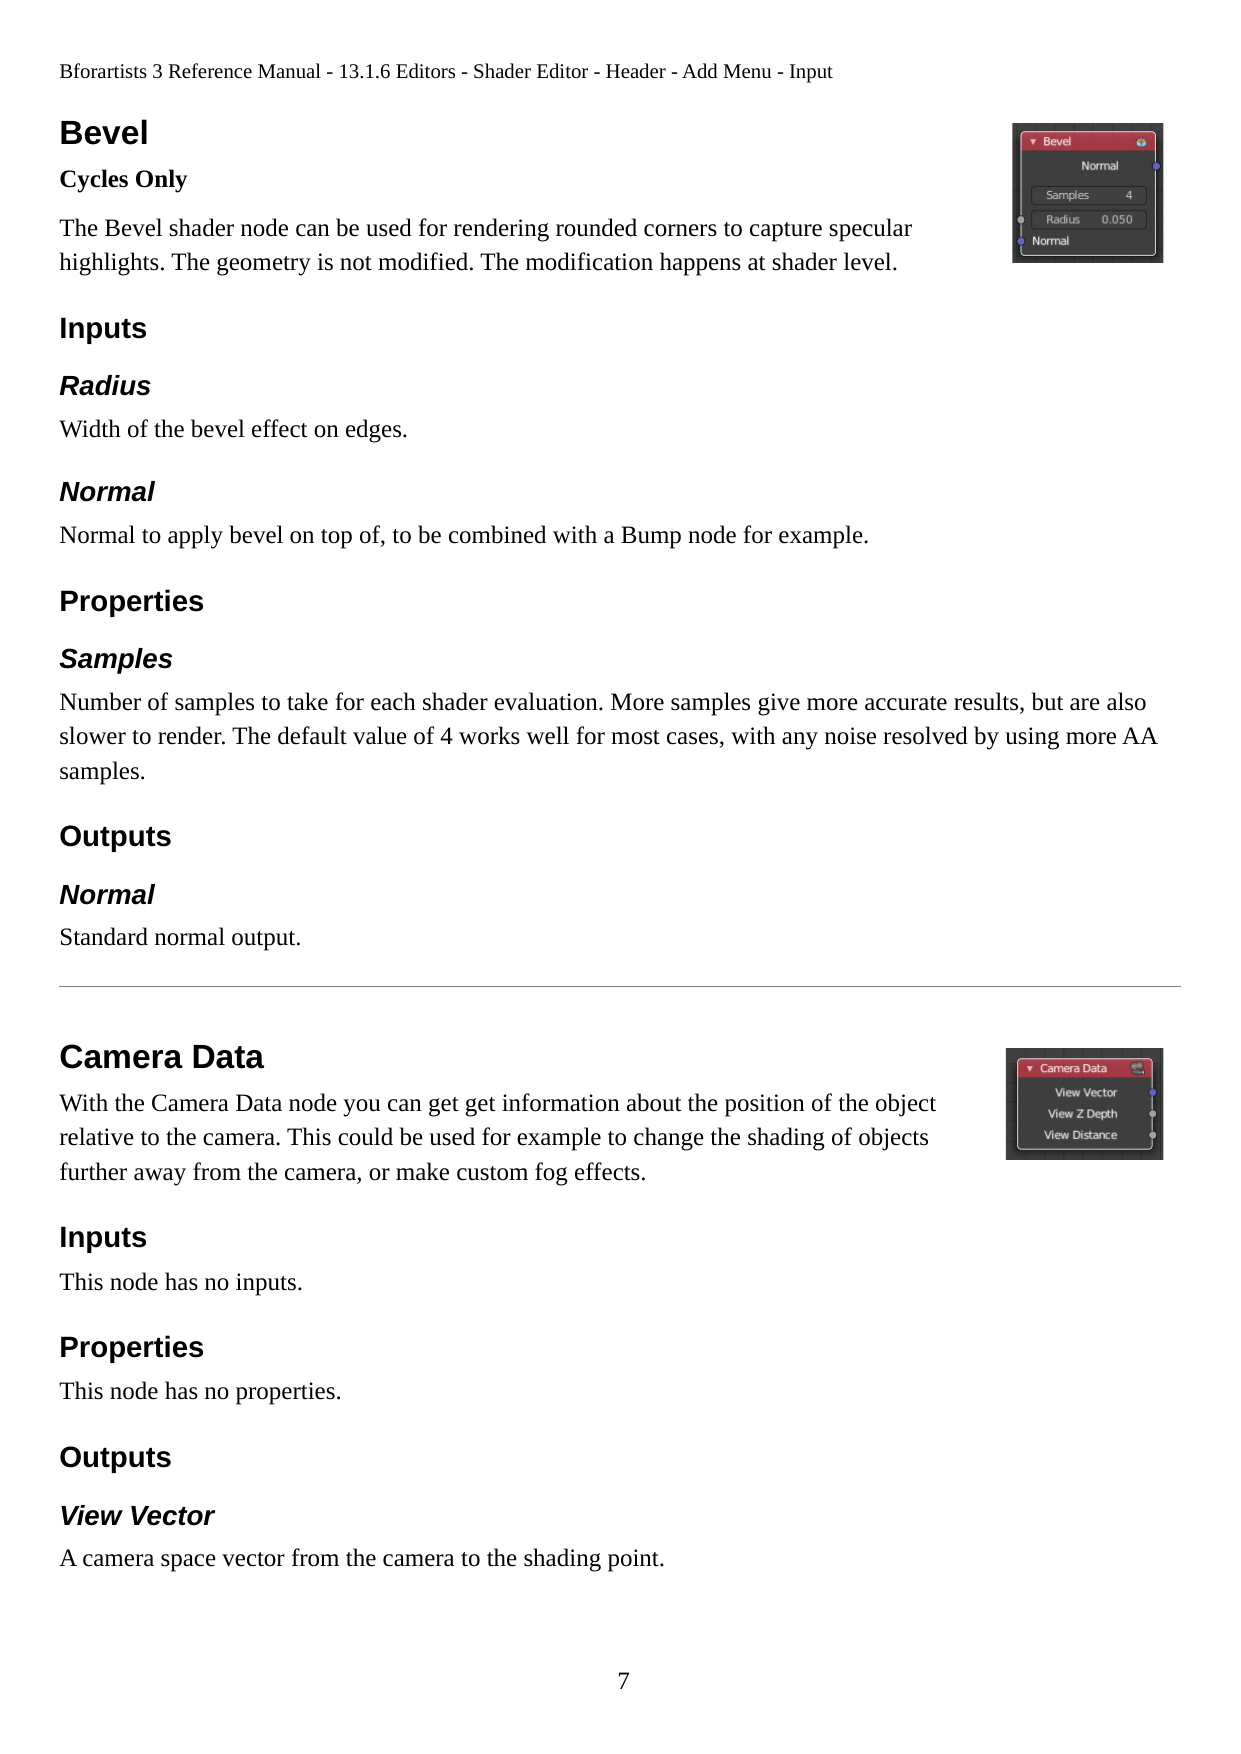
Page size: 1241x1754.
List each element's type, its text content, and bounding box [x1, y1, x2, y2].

subtitle View Vector [59, 1499, 1181, 1531]
text A camera space vector from the camera to the shading point. [59, 1543, 1181, 1572]
subtitle Outputs [59, 819, 1181, 853]
text Width of the bevel effect on edges. [59, 414, 1181, 443]
text Cycles Only [59, 164, 1012, 192]
subtitle Inputs [59, 1220, 1181, 1254]
text [1164, 164, 1181, 192]
text This node has no inputs. [59, 1267, 1181, 1295]
subtitle Camera Data [59, 1037, 1181, 1075]
subtitle Properties [59, 1330, 1181, 1364]
subtitle Radius [59, 370, 1181, 402]
text Normal to apply bevel on top of, to be combined with a Bump node for example. [59, 520, 1181, 549]
picture [1005, 1048, 1164, 1160]
subtitle Outputs [59, 1440, 1181, 1474]
text The Bevel shader node can be used for rendering rounded corners to capture specular highlights. The geometry is not modified. The modification happens at shader level. [59, 213, 1181, 276]
text Standard normal output. [59, 922, 1181, 951]
picture [1012, 123, 1164, 263]
subtitle Inputs [59, 311, 1181, 345]
subtitle Normal [59, 476, 1181, 507]
subtitle Normal [59, 878, 1181, 910]
text Number of samples to take for each shader evaluation. More samples give more accurate results, but are also slower to render. The default value of 4 works well for most cases, with any noise resolved by using more AA samples. [59, 687, 1181, 784]
subtitle Properties [59, 584, 1181, 617]
text This node has no properties. [59, 1376, 1181, 1405]
text With the Camera Data node you can get get information about the position of the object relative to the camera. This could be used for example to change the shading of objects further away from the camera, or make custom fog effects. [59, 1088, 1181, 1185]
subtitle Bevel [59, 113, 1181, 151]
subtitle Samples [59, 642, 1181, 674]
